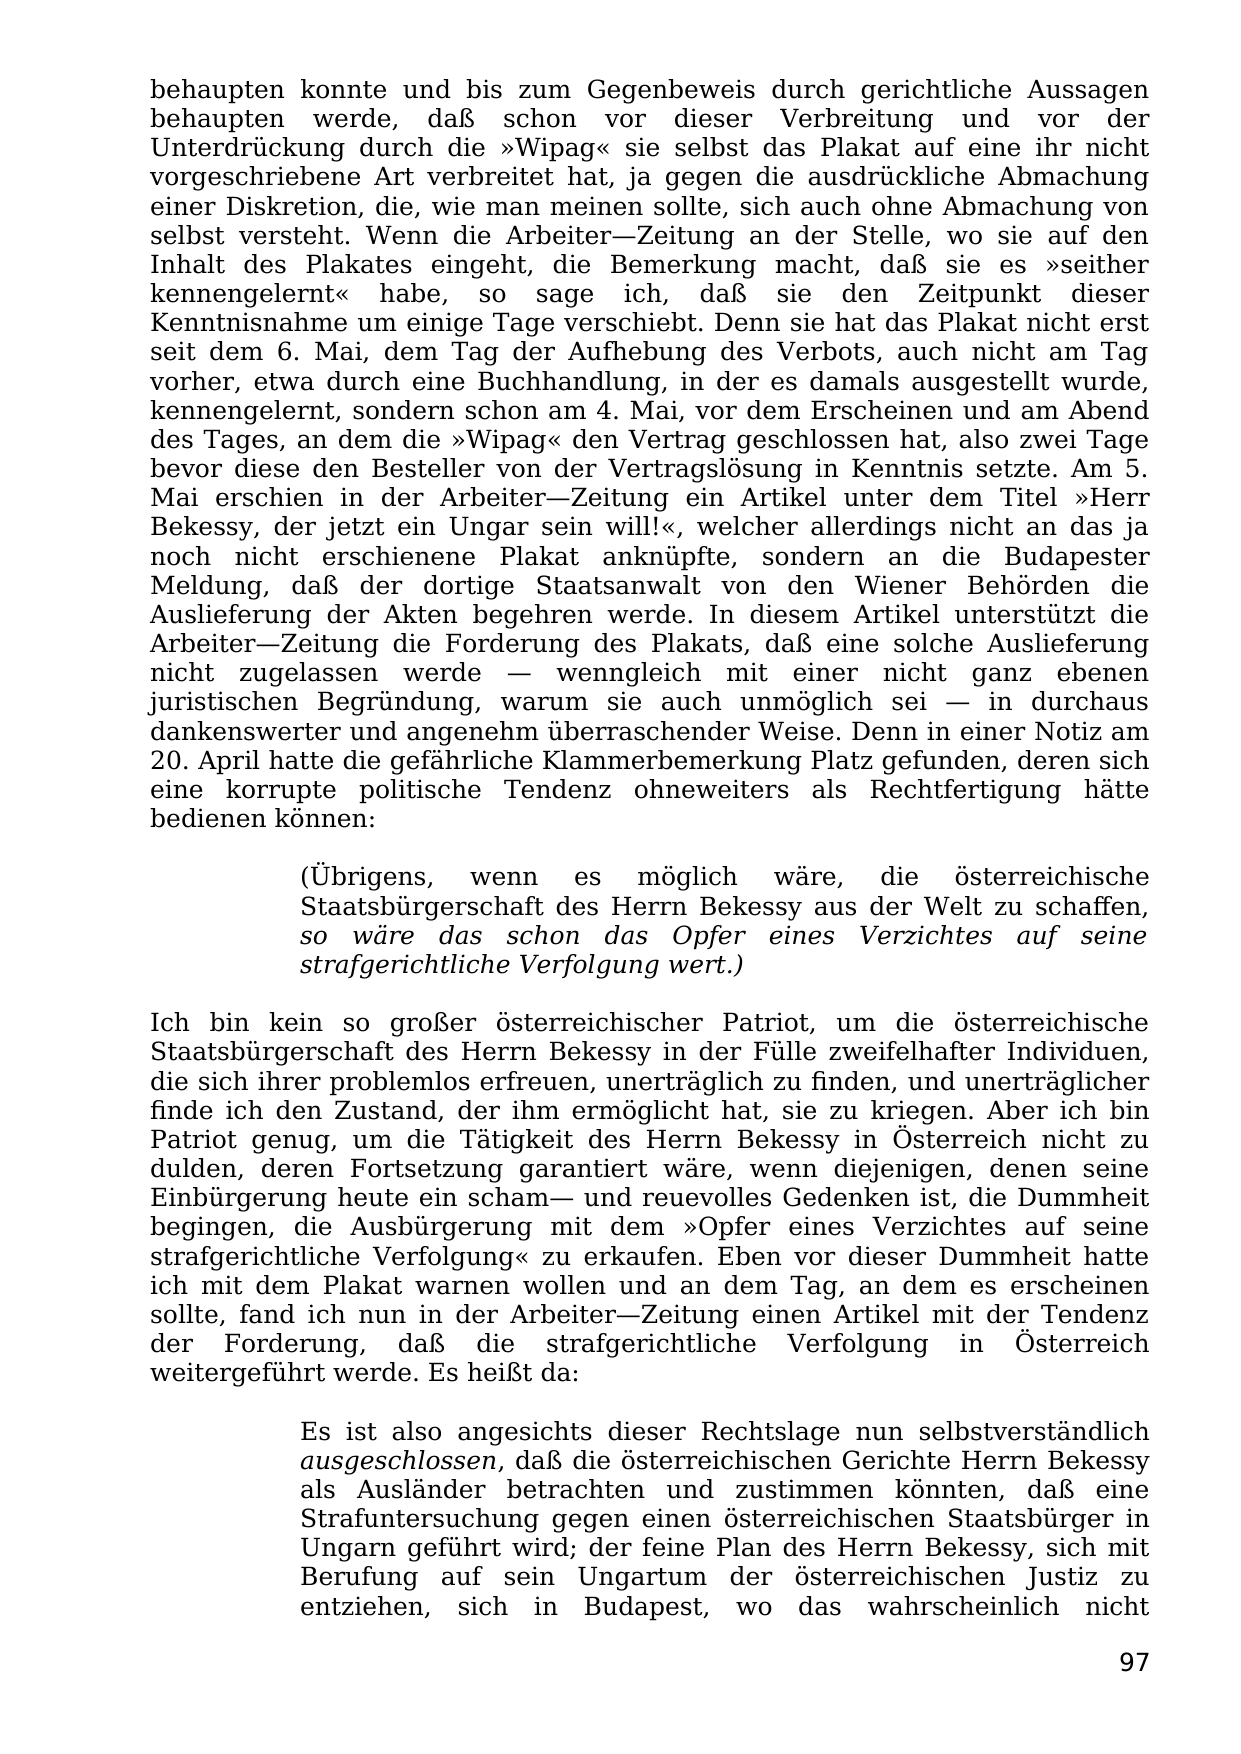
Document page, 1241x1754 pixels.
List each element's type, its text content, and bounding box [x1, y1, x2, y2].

text Ich bin kein so großer österreichischer Patriot, um die österreichische Staatsbürgerschaft des Herrn Bekessy in der Fülle zweifelhafter Individuen, die sich ihrer problemlos erfreuen, unerträglich zu finden, und unerträglicher finde ich den Zustand, der ihm ermöglicht hat, sie zu kriegen. Aber ich bin Patriot genug, um die Tätigkeit des Herrn Bekessy in Österreich nicht zu dulden, deren Fortsetzung garantiert wäre, wenn diejenigen, denen seine Einbürgerung heute ein scham— und reuevolles Gedenken ist, die Dummheit begingen, die Ausbürgerung mit dem »Opfer eines Verzichtes auf seine strafgerichtliche Verfolgung« zu erkaufen. Eben vor dieser Dummheit hatte ich mit dem Plakat warnen wollen und an dem Tag, an dem es erscheinen sollte, fand ich nun in der Arbeiter—Zeitung einen Artikel mit der Tendenz der Forderung, daß die strafgerichtliche Verfolgung in Österreich weitergeführt werde. Es heißt da: [150, 1008, 1151, 1387]
text (Übrigens, wenn es möglich wäre, die österreichische Staatsbürgerschaft des Herrn Bekessy aus der Welt zu schaffen, so wäre das schon das Opfer eines Verzichtes auf seine strafgerichtliche Verfolgung wert.) [300, 862, 1151, 979]
text behaupten konnte und bis zum Gegenbeweis durch gerichtliche Aussagen behaupten werde, daß schon vor dieser Verbreitung und vor der Unterdrückung durch die »Wipag« sie selbst das Plakat auf eine ihr nicht vorgeschriebene Art verbreitet hat, ja gegen die ausdrückliche Abmachung einer Diskretion, die, wie man meinen sollte, sich auch ohne Abmachung von selbst versteht. Wenn die Arbeiter—Zeitung an der Stelle, wo sie auf den Inhalt des Plakates eingeht, die Bemerkung macht, daß sie es »seither kennengelernt« habe, so sage ich, daß sie den Zeitpunkt dieser Kenntnisnahme um einige Tage verschiebt. Denn sie hat das Plakat nicht erst seit dem 6. Mai, dem Tag der Aufhebung des Verbots, auch nicht am Tag vorher, etwa durch eine Buchhandlung, in der es damals ausgestellt wurde, kennengelernt, sondern schon am 4. Mai, vor dem Erscheinen und am Abend des Tages, an dem die »Wipag« den Vertrag geschlossen hat, also zwei Tage bevor diese den Besteller von der Vertragslösung in Kenntnis setzte. Am 5. Mai erschien in der Arbeiter—Zeitung ein Artikel unter dem Titel »Herr Bekessy, der jetzt ein Ungar sein will!«, welcher allerdings nicht an das ja noch nicht erschienene Plakat anknüpfte, sondern an die Budapester Meldung, daß der dortige Staatsanwalt von den Wiener Behörden die Auslieferung der Akten begehren werde. In diesem Artikel unterstützt die Arbeiter—Zeitung die Forderung des Plakats, daß eine solche Auslieferung nicht zugelassen werde — wenngleich mit einer nicht ganz ebenen juristischen Begründung, warum sie auch unmöglich sei — in durchaus dankenswerter und angenehm überraschender Weise. Denn in einer Notiz am 20. April hatte die gefährliche Klammerbemerkung Platz gefunden, deren sich eine korrupte politische Tendenz ohneweiters als Rechtfertigung hätte bedienen können: [150, 75, 1151, 833]
text Es ist also angesichts dieser Rechtslage nun selbstverständlich ausgeschlossen, daß die österreichischen Gerichte Herrn Bekessy als Ausländer betrachten und zustimmen könnten, daß eine Strafuntersuchung gegen einen österreichischen Staatsbürger in Ungarn geführt wird; der feine Plan des Herrn Bekessy, sich mit Berufung auf sein Ungartum der österreichischen Justiz zu entziehen, sich in Budapest, wo das wahrscheinlich nicht [300, 1417, 1151, 1621]
